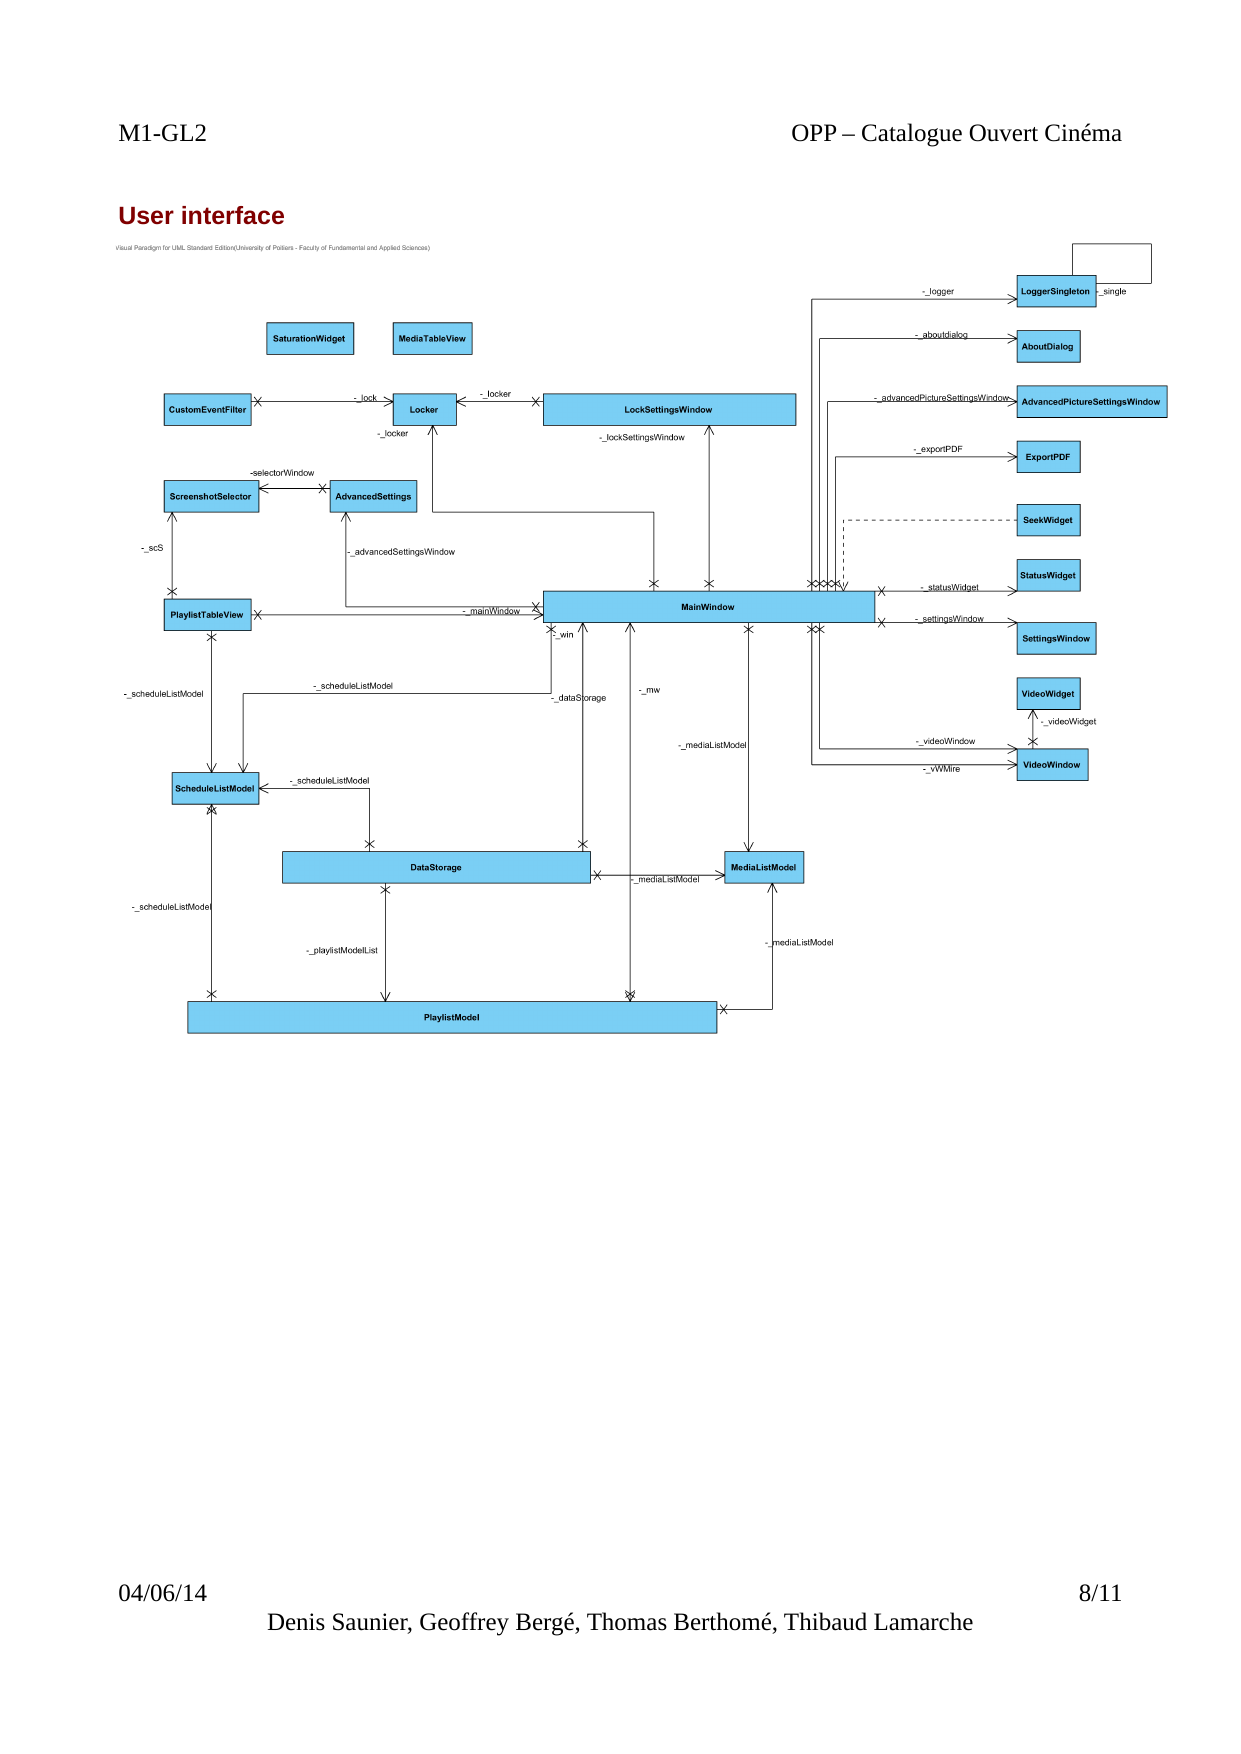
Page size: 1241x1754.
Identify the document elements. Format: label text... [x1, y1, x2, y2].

picture [115, 242, 1170, 1036]
subtitle User interface [118, 201, 1122, 230]
